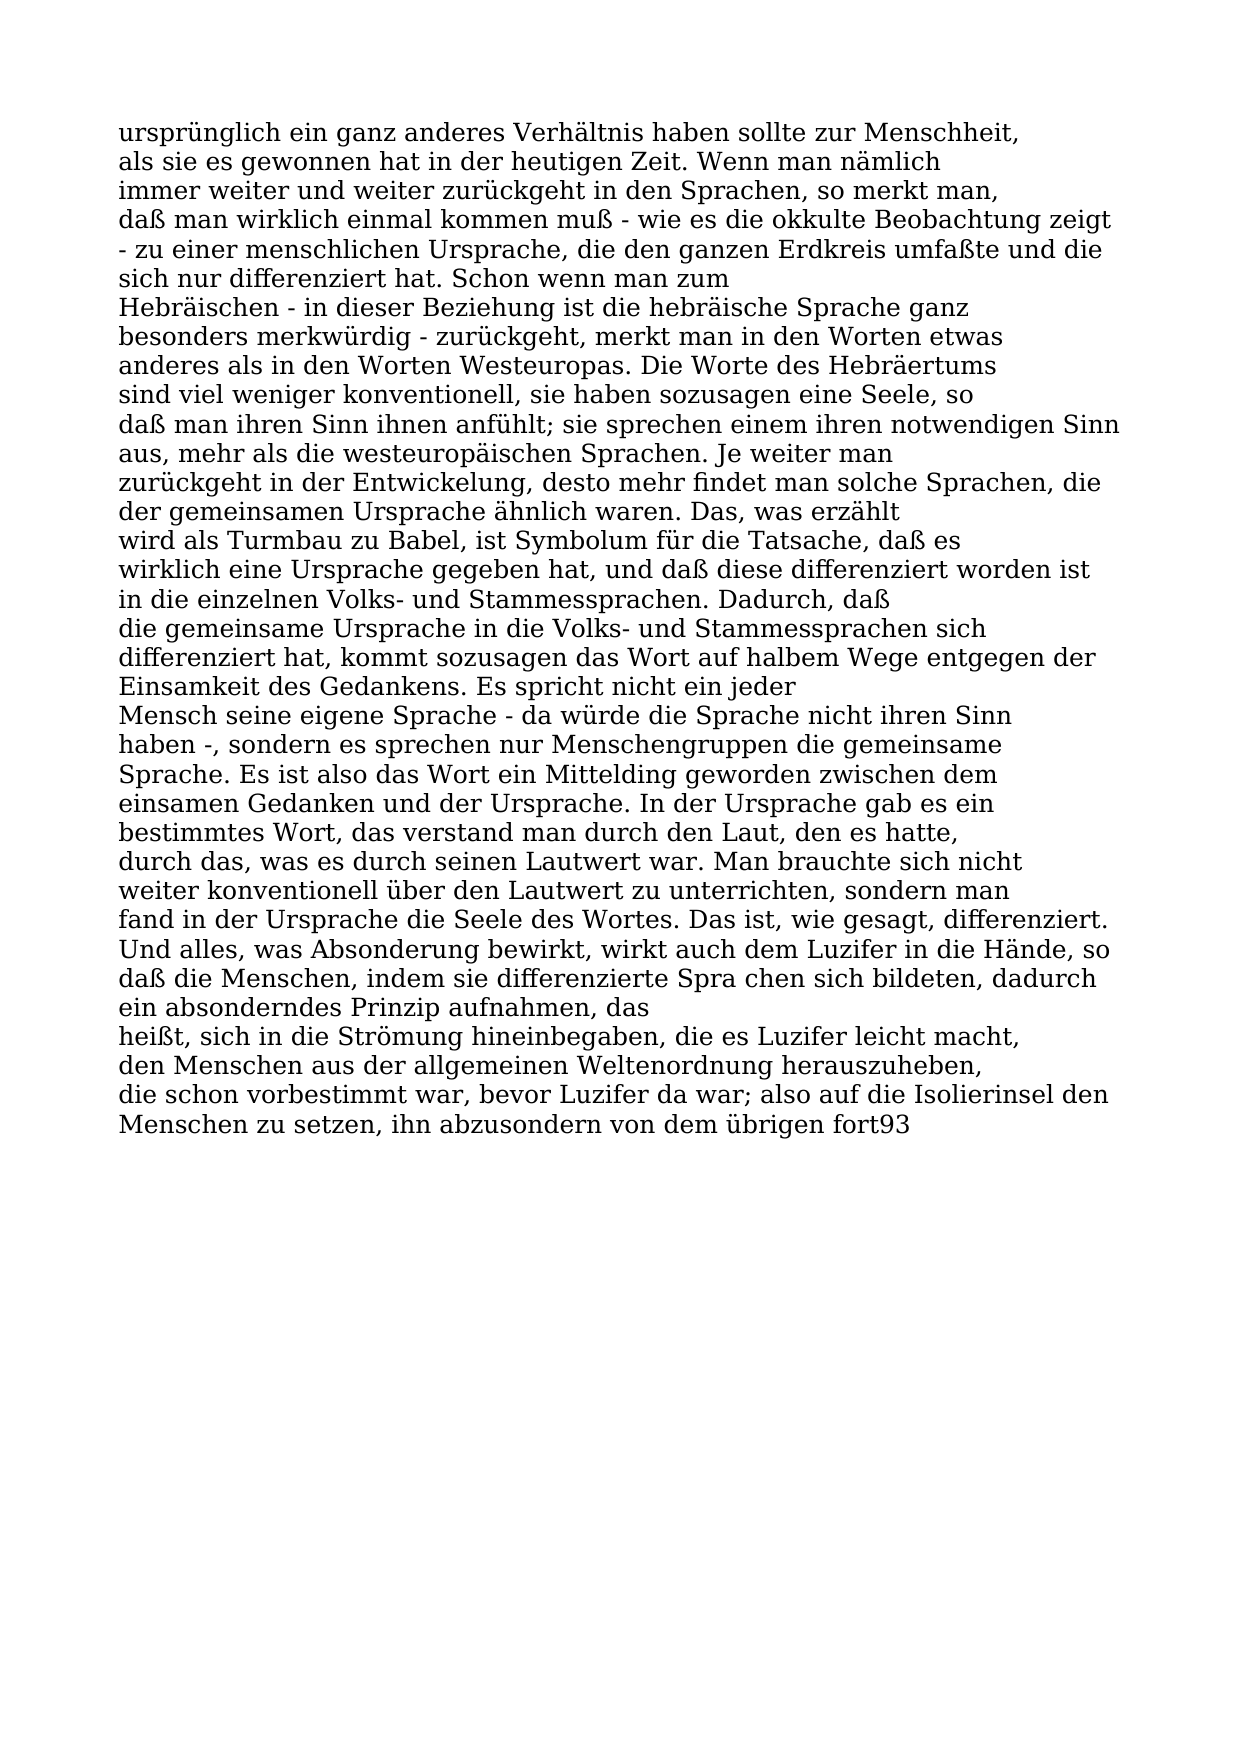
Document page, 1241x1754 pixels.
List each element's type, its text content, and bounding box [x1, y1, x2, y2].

text sind viel weniger konventionell, sie haben sozusagen eine Seele, so [118, 381, 1122, 410]
text den Menschen aus der allgemeinen Weltenordnung herauszuheben, [118, 1051, 1122, 1081]
text differenziert hat, kommt sozusagen das Wort auf halbem Wege entgegen der Einsamkeit des Gedankens. Es spricht nicht ein jeder [118, 643, 1122, 701]
text besonders merkwürdig - zurückgeht, merkt man in den Worten etwas [118, 322, 1122, 351]
text wirklich eine Ursprache gegeben hat, und daß diese differenziert worden ist in die einzelnen Volks- und Stammessprachen. Dadurch, daß [118, 556, 1122, 614]
text zurückgeht in der Entwickelung, desto mehr findet man solche Sprachen, die der gemeinsamen Ursprache ähnlich waren. Das, was erzählt [118, 468, 1122, 526]
text anderes als in den Worten Westeuropas. Die Worte des Hebräertums [118, 351, 1122, 381]
text Sprache. Es ist also das Wort ein Mittelding geworden zwischen dem [118, 760, 1122, 789]
text wird als Turmbau zu Babel, ist Symbolum für die Tatsache, daß es [118, 526, 1122, 556]
text weiter konventionell über den Lautwert zu unterrichten, sondern man [118, 876, 1122, 906]
text einsamen Gedanken und der Ursprache. In der Ursprache gab es ein [118, 789, 1122, 818]
text heißt, sich in die Strömung hineinbegaben, die es Luzifer leicht macht, [118, 1022, 1122, 1051]
text haben -, sondern es sprechen nur Menschengruppen die gemeinsame [118, 731, 1122, 760]
text Mensch seine eigene Sprache - da würde die Sprache nicht ihren Sinn [118, 701, 1122, 731]
text durch das, was es durch seinen Lautwert war. Man brauchte sich nicht [118, 847, 1122, 876]
text daß man ihren Sinn ihnen anfühlt; sie sprechen einem ihren notwendigen Sinn aus, mehr als die westeuropäischen Sprachen. Je weiter man [118, 410, 1122, 468]
text Hebräischen - in dieser Beziehung ist die hebräische Sprache ganz [118, 293, 1122, 322]
text fand in der Ursprache die Seele des Wortes. Das ist, wie gesagt, differenziert. Und alles, was Absonderung bewirkt, wirkt auch dem Luzifer in die Hände, so daß die Menschen, indem sie differenzierte Spra chen sich bildeten, dadurch ein absonderndes Prinzip aufnahmen, das [118, 906, 1122, 1022]
text ursprünglich ein ganz anderes Verhältnis haben sollte zur Menschheit, [118, 118, 1122, 147]
text daß man wirklich einmal kommen muß - wie es die okkulte Beobachtung zeigt - zu einer menschlichen Ursprache, die den ganzen Erdkreis umfaßte und die sich nur differenziert hat. Schon wenn man zum [118, 206, 1122, 293]
text als sie es gewonnen hat in der heutigen Zeit. Wenn man nämlich [118, 147, 1122, 176]
text immer weiter und weiter zurückgeht in den Sprachen, so merkt man, [118, 176, 1122, 206]
text bestimmtes Wort, das verstand man durch den Laut, den es hatte, [118, 818, 1122, 847]
text die gemeinsame Ursprache in die Volks- und Stammessprachen sich [118, 614, 1122, 643]
text die schon vorbestimmt war, bevor Luzifer da war; also auf die Isolierinsel den Menschen zu setzen, ihn abzusondern von dem übrigen fort93 [118, 1081, 1122, 1139]
